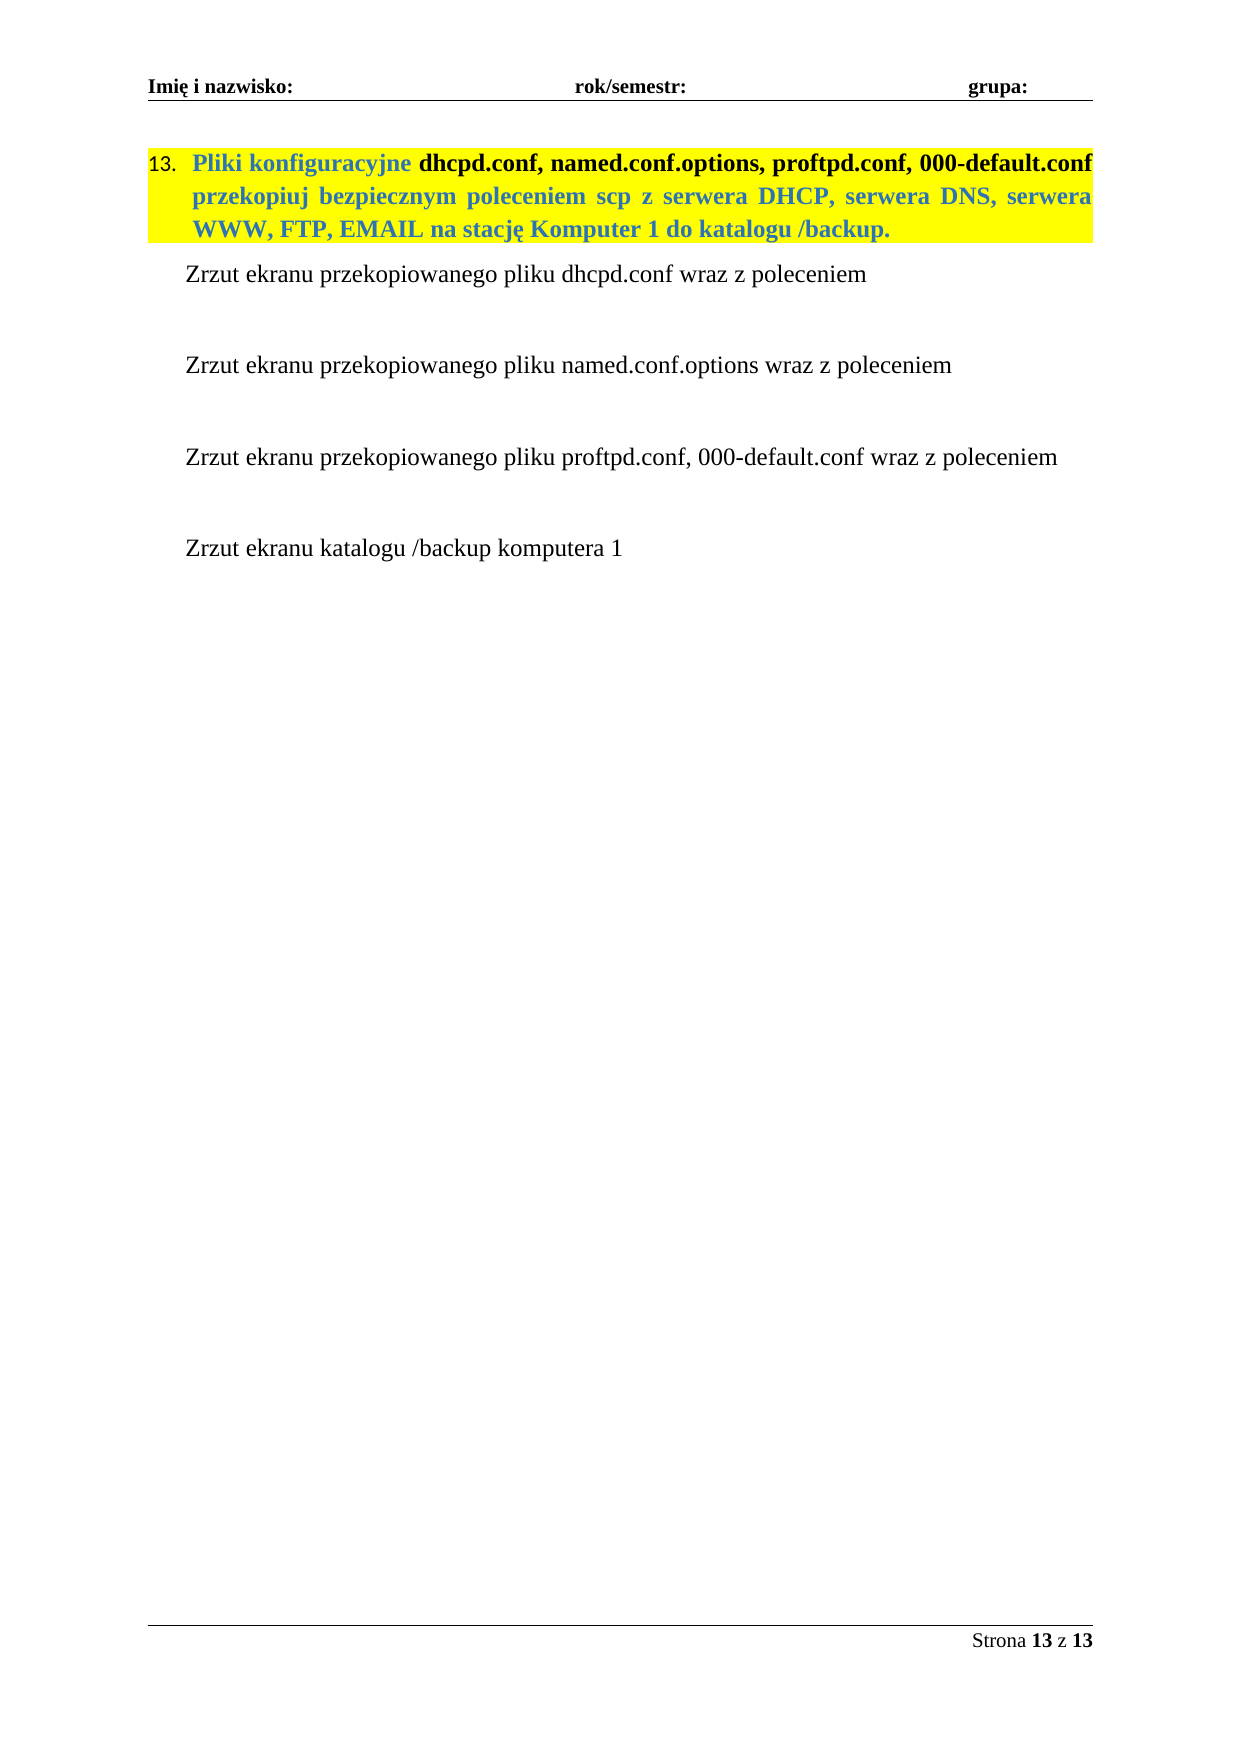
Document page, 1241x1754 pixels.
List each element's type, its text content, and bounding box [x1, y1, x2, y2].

text Zrzut ekranu przekopiowanego pliku named.conf.options wraz z poleceniem [185, 351, 1093, 379]
list Pliki konfiguracyjne dhcpd.conf, named.conf.options, proftpd.conf, 000-default.conf przekopiuj bezpiecznym poleceniem scp z serwera DHCP, serwera DNS, serwera WWW, FTP, EMAIL na stację Komputer 1 do katalogu /backup. [148, 148, 1093, 243]
text Zrzut ekranu przekopiowanego pliku dhcpd.conf wraz z poleceniem [185, 259, 1093, 288]
text Zrzut ekranu przekopiowanego pliku proftpd.conf, 000-default.conf wraz z poleceniem [185, 442, 1093, 470]
text Zrzut ekranu katalogu /backup komputera 1 [185, 533, 1093, 561]
